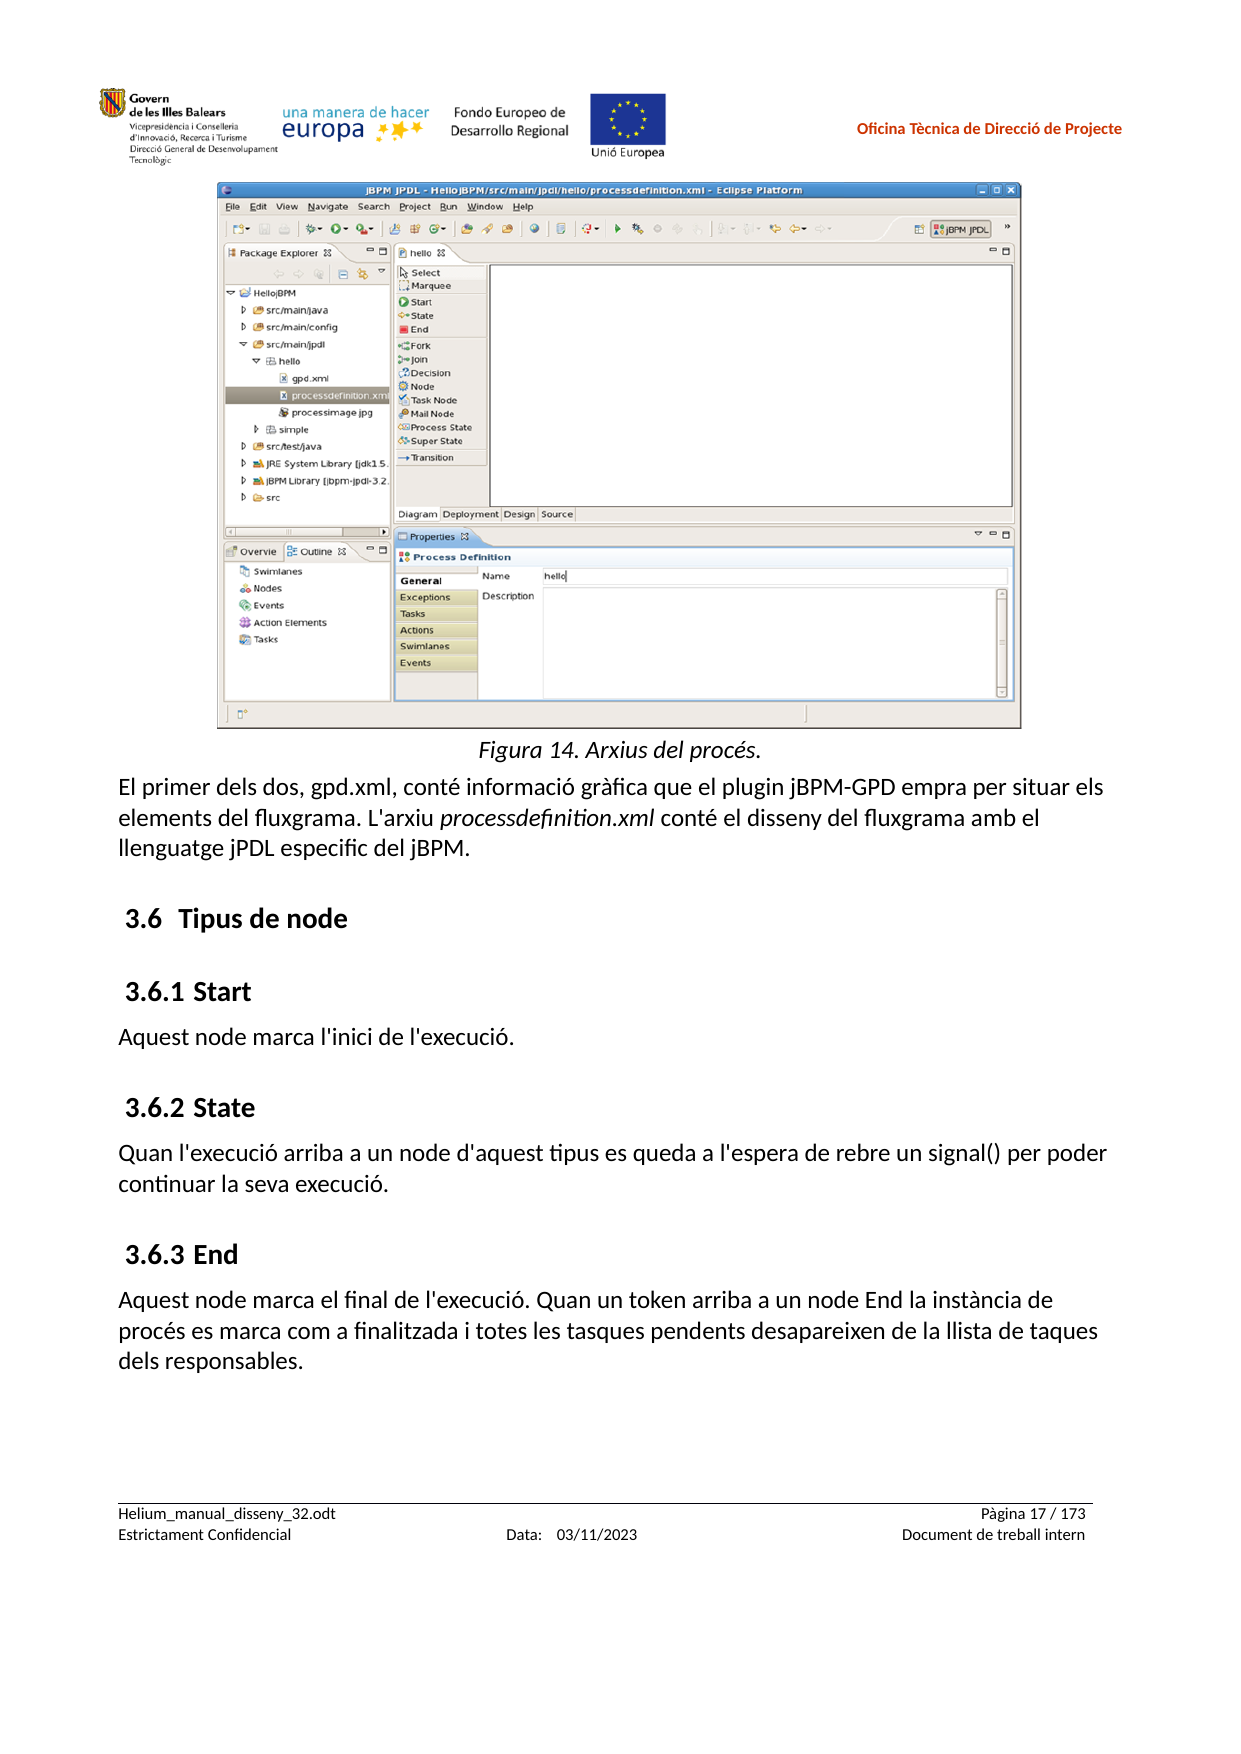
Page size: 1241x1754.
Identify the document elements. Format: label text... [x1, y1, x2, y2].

text Quan l'execució arriba a un node d'aquest tipus es queda a l'espera de rebre un signal() per poder continuar la seva execució. [118, 1138, 1122, 1199]
text Figura 14. Arxius del procés. [175, 734, 1065, 764]
subtitle End [118, 1236, 1122, 1272]
subtitle State [118, 1089, 1122, 1125]
text El primer dels dos, gpd.xml, conté informació gràfica que el plugin jBPM-GPD empra per situar els elements del fluxgrama. L'arxiu processdefinition.xml conté el disseny del fluxgrama amb el llenguatge jPDL especific del jBPM. [118, 168, 1122, 863]
subtitle Start [118, 973, 1122, 1009]
text Aquest node marca l'inici de l'execució. [118, 1021, 1122, 1052]
text Aquest node marca el final de l'execució. Quan un token arriba a un node End la instància de procés es marca com a finalitzada i totes les tasques pendents desapareixen de la llista de taques dels responsables. [118, 1284, 1122, 1376]
picture [215, 180, 1025, 734]
subtitle Tipus de node [118, 900, 1122, 936]
picture [99, 87, 668, 166]
